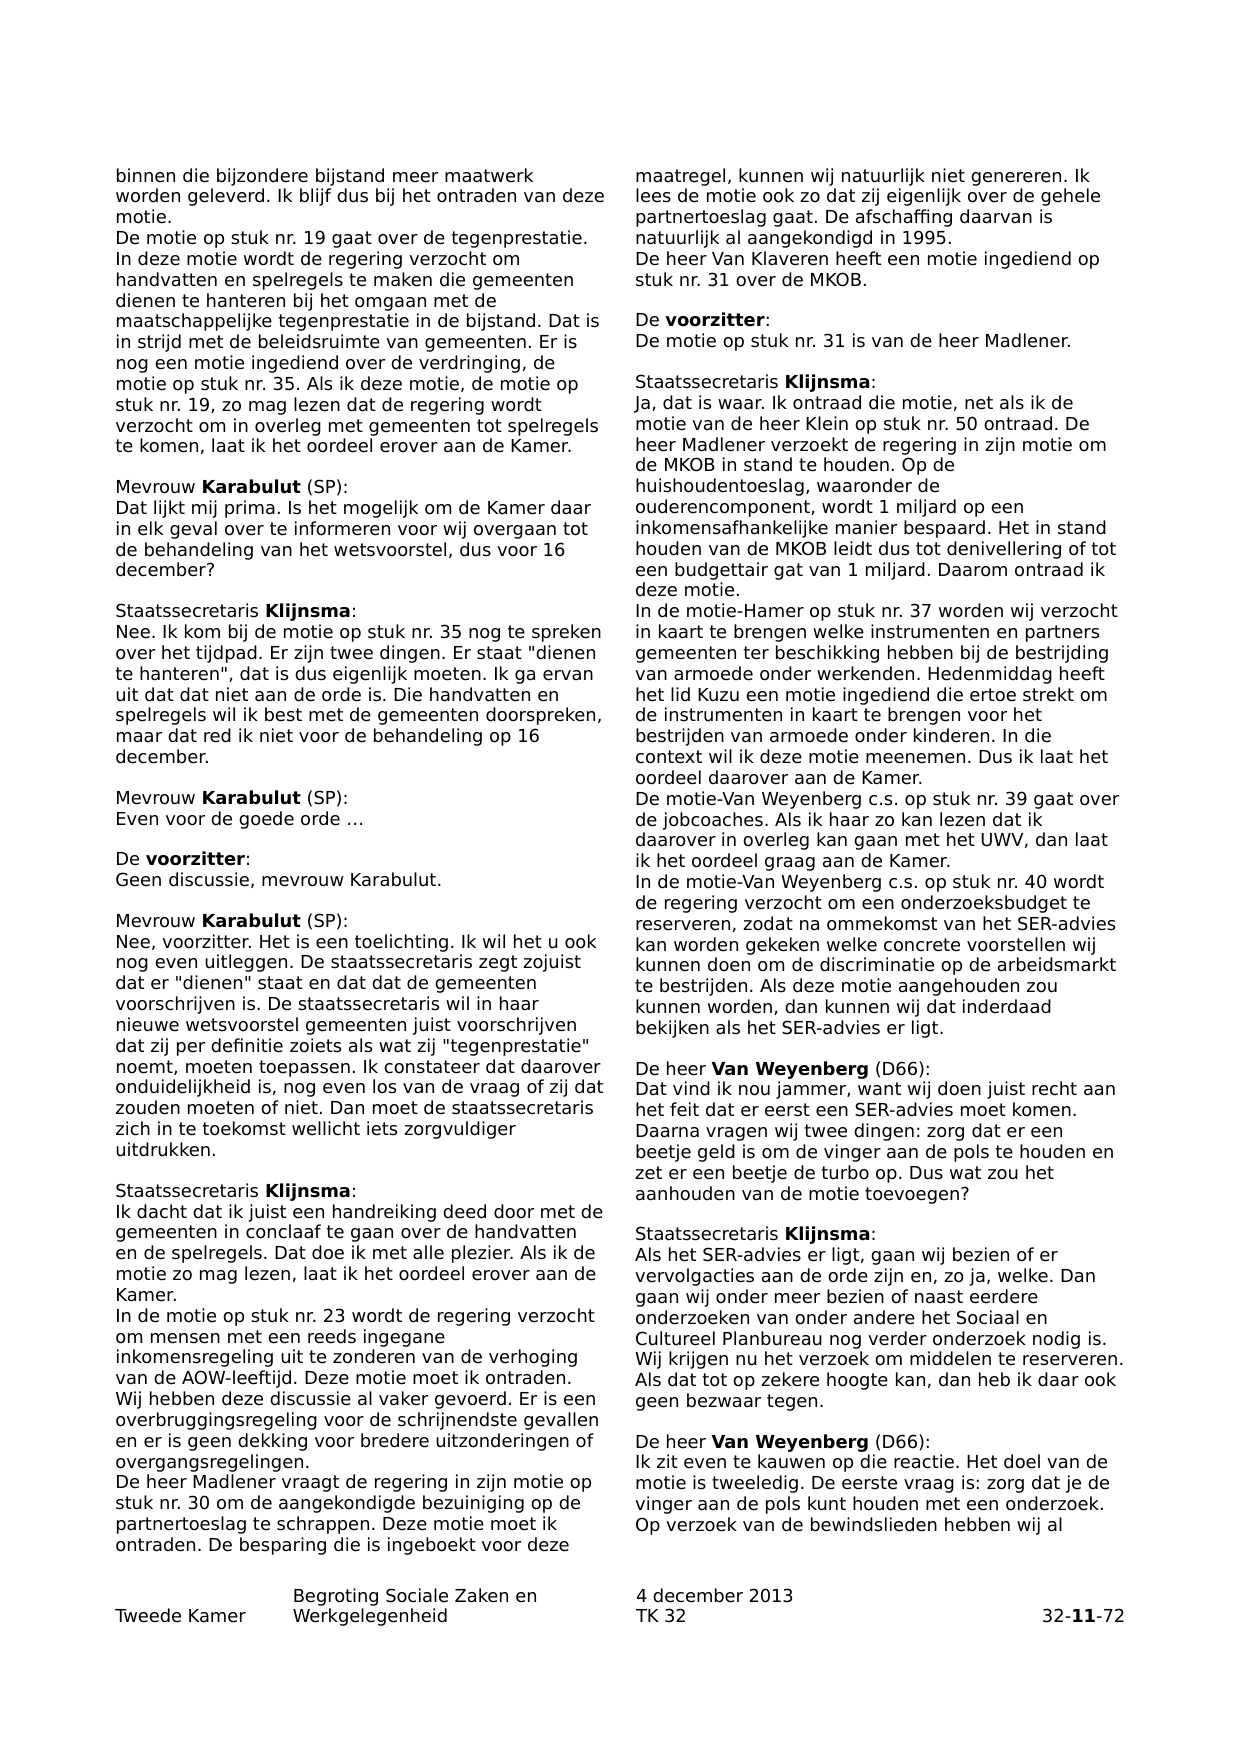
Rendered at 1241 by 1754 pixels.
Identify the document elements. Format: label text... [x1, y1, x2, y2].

text Staatssecretaris Klijnsma: [115, 1181, 605, 1201]
text De voorzitter: [635, 310, 1125, 331]
text Als het SER-advies er ligt, gaan wij bezien of er vervolgacties aan de orde zijn en, zo ja, welke. Dan gaan wij onder meer bezien of naast eerdere onderzoeken van onder andere het Sociaal en Cultureel Planbureau nog verder onderzoek nodig is. Wij krijgen nu het verzoek om middelen te reserveren. Als dat tot op zekere hoogte kan, dan heb ik daar ook geen bezwaar tegen. [635, 1245, 1125, 1412]
text In de motie op stuk nr. 23 wordt de regering verzocht om mensen met een reeds ingegane inkomensregeling uit te zonderen van de verhoging van de AOW-leeftijd. Deze motie moet ik ontraden. Wij hebben deze discussie al vaker gevoerd. Er is een overbruggingsregeling voor de schrijnendste gevallen en er is geen dekking voor bredere uitzonderingen of overgangsregelingen. [115, 1306, 605, 1472]
text Nee. Ik kom bij de motie op stuk nr. 35 nog te spreken over het tijdpad. Er zijn twee dingen. Er staat "dienen te hanteren", dat is dus eigenlijk moeten. Ik ga ervan uit dat dat niet aan de orde is. Die handvatten en spelregels wil ik best met de gemeenten doorspreken, maar dat red ik niet voor de behandeling op 16 december. [115, 622, 605, 768]
text Staatssecretaris Klijnsma: [635, 1224, 1125, 1245]
text Staatssecretaris Klijnsma: [115, 601, 605, 622]
text Even voor de goede orde … [115, 808, 605, 829]
text Mevrouw Karabulut (SP): [115, 911, 605, 931]
text Geen discussie, mevrouw Karabulut. [115, 870, 605, 891]
text De heer Van Klaveren heeft een motie ingediend op stuk nr. 31 over de MKOB. [635, 249, 1125, 290]
text De heer Van Weyenberg (D66): [635, 1058, 1125, 1079]
text De motie op stuk nr. 19 gaat over de tegenprestatie. In deze motie wordt de regering verzocht om handvatten en spelregels te maken die gemeenten dienen te hanteren bij het omgaan met de maatschappelijke tegenprestatie in de bijstand. Dat is in strijd met de beleidsruimte van gemeenten. Er is nog een motie ingediend over de verdringing, de motie op stuk nr. 35. Als ik deze motie, de motie op stuk nr. 19, zo mag lezen dat de regering wordt verzocht om in overleg met gemeenten tot spelregels te komen, laat ik het oordeel erover aan de Kamer. [115, 228, 605, 457]
text maatregel, kunnen wij natuurlijk niet genereren. Ik lees de motie ook zo dat zij eigenlijk over de gehele partnertoeslag gaat. De afschaffing daarvan is natuurlijk al aangekondigd in 1995. [635, 165, 1125, 249]
text Dat vind ik nou jammer, want wij doen juist recht aan het feit dat er eerst een SER-advies moet komen. Daarna vragen wij twee dingen: zorg dat er een beetje geld is om de vinger aan de pols te houden en zet er een beetje de turbo op. Dus wat zou het aanhouden van de motie toevoegen? [635, 1079, 1125, 1204]
text Ja, dat is waar. Ik ontraad die motie, net als ik de motie van de heer Klein op stuk nr. 50 ontraad. De heer Madlener verzoekt de regering in zijn motie om de MKOB in stand te houden. Op de huishoudentoeslag, waaronder de ouderencomponent, wordt 1 miljard op een inkomensafhankelijke manier bespaard. Het in stand houden van de MKOB leidt dus tot denivellering of tot een budgettair gat van 1 miljard. Daarom ontraad ik deze motie. [635, 393, 1125, 601]
text binnen die bijzondere bijstand meer maatwerk worden geleverd. Ik blijf dus bij het ontraden van deze motie. [115, 165, 605, 228]
text Mevrouw Karabulut (SP): [115, 788, 605, 808]
text De heer Madlener vraagt de regering in zijn motie op stuk nr. 30 om de aangekondigde bezuiniging op de partnertoeslag te schrappen. Deze motie moet ik ontraden. De besparing die is ingeboekt voor deze [115, 1472, 605, 1556]
text Nee, voorzitter. Het is een toelichting. Ik wil het u ook nog even uitleggen. De staatssecretaris zegt zojuist dat er "dienen" staat en dat dat de gemeenten voorschrijven is. De staatssecretaris wil in haar nieuwe wetsvoorstel gemeenten juist voorschrijven dat zij per definitie zoiets als wat zij "tegenprestatie" noemt, moeten toepassen. Ik constateer dat daarover onduidelijkheid is, nog even los van de vraag of zij dat zouden moeten of niet. Dan moet de staatssecretaris zich in te toekomst wellicht iets zorgvuldiger uitdrukken. [115, 931, 605, 1161]
text Staatssecretaris Klijnsma: [635, 372, 1125, 393]
text Mevrouw Karabulut (SP): [115, 477, 605, 498]
text Ik dacht dat ik juist een handreiking deed door met de gemeenten in conclaaf te gaan over de handvatten en de spelregels. Dat doe ik met alle plezier. Als ik de motie zo mag lezen, laat ik het oordeel erover aan de Kamer. [115, 1201, 605, 1306]
text In de motie-Van Weyenberg c.s. op stuk nr. 40 wordt de regering verzocht om een onderzoeksbudget te reserveren, zodat na ommekomst van het SER-advies kan worden gekeken welke concrete voorstellen wij kunnen doen om de discriminatie op de arbeidsmarkt te bestrijden. Als deze motie aangehouden zou kunnen worden, dan kunnen wij dat inderdaad bekijken als het SER-advies er ligt. [635, 872, 1125, 1038]
text De voorzitter: [115, 849, 605, 870]
text De heer Van Weyenberg (D66): [635, 1432, 1125, 1452]
text De motie op stuk nr. 31 is van de heer Madlener. [635, 331, 1125, 352]
text De motie-Van Weyenberg c.s. op stuk nr. 39 gaat over de jobcoaches. Als ik haar zo kan lezen dat ik daarover in overleg kan gaan met het UWV, dan laat ik het oordeel graag aan de Kamer. [635, 788, 1125, 872]
text Ik zit even te kauwen op die reactie. Het doel van de motie is tweeledig. De eerste vraag is: zorg dat je de vinger aan de pols kunt houden met een onderzoek. Op verzoek van de bewindslieden hebben wij al [635, 1452, 1125, 1536]
text Dat lijkt mij prima. Is het mogelijk om de Kamer daar in elk geval over te informeren voor wij overgaan tot de behandeling van het wetsvoorstel, dus voor 16 december? [115, 498, 605, 581]
text In de motie-Hamer op stuk nr. 37 worden wij verzocht in kaart te brengen welke instrumenten en partners gemeenten ter beschikking hebben bij de bestrijding van armoede onder werkenden. Hedenmiddag heeft het lid Kuzu een motie ingediend die ertoe strekt om de instrumenten in kaart te brengen voor het bestrijden van armoede onder kinderen. In die context wil ik deze motie meenemen. Dus ik laat het oordeel daarover aan de Kamer. [635, 601, 1125, 788]
